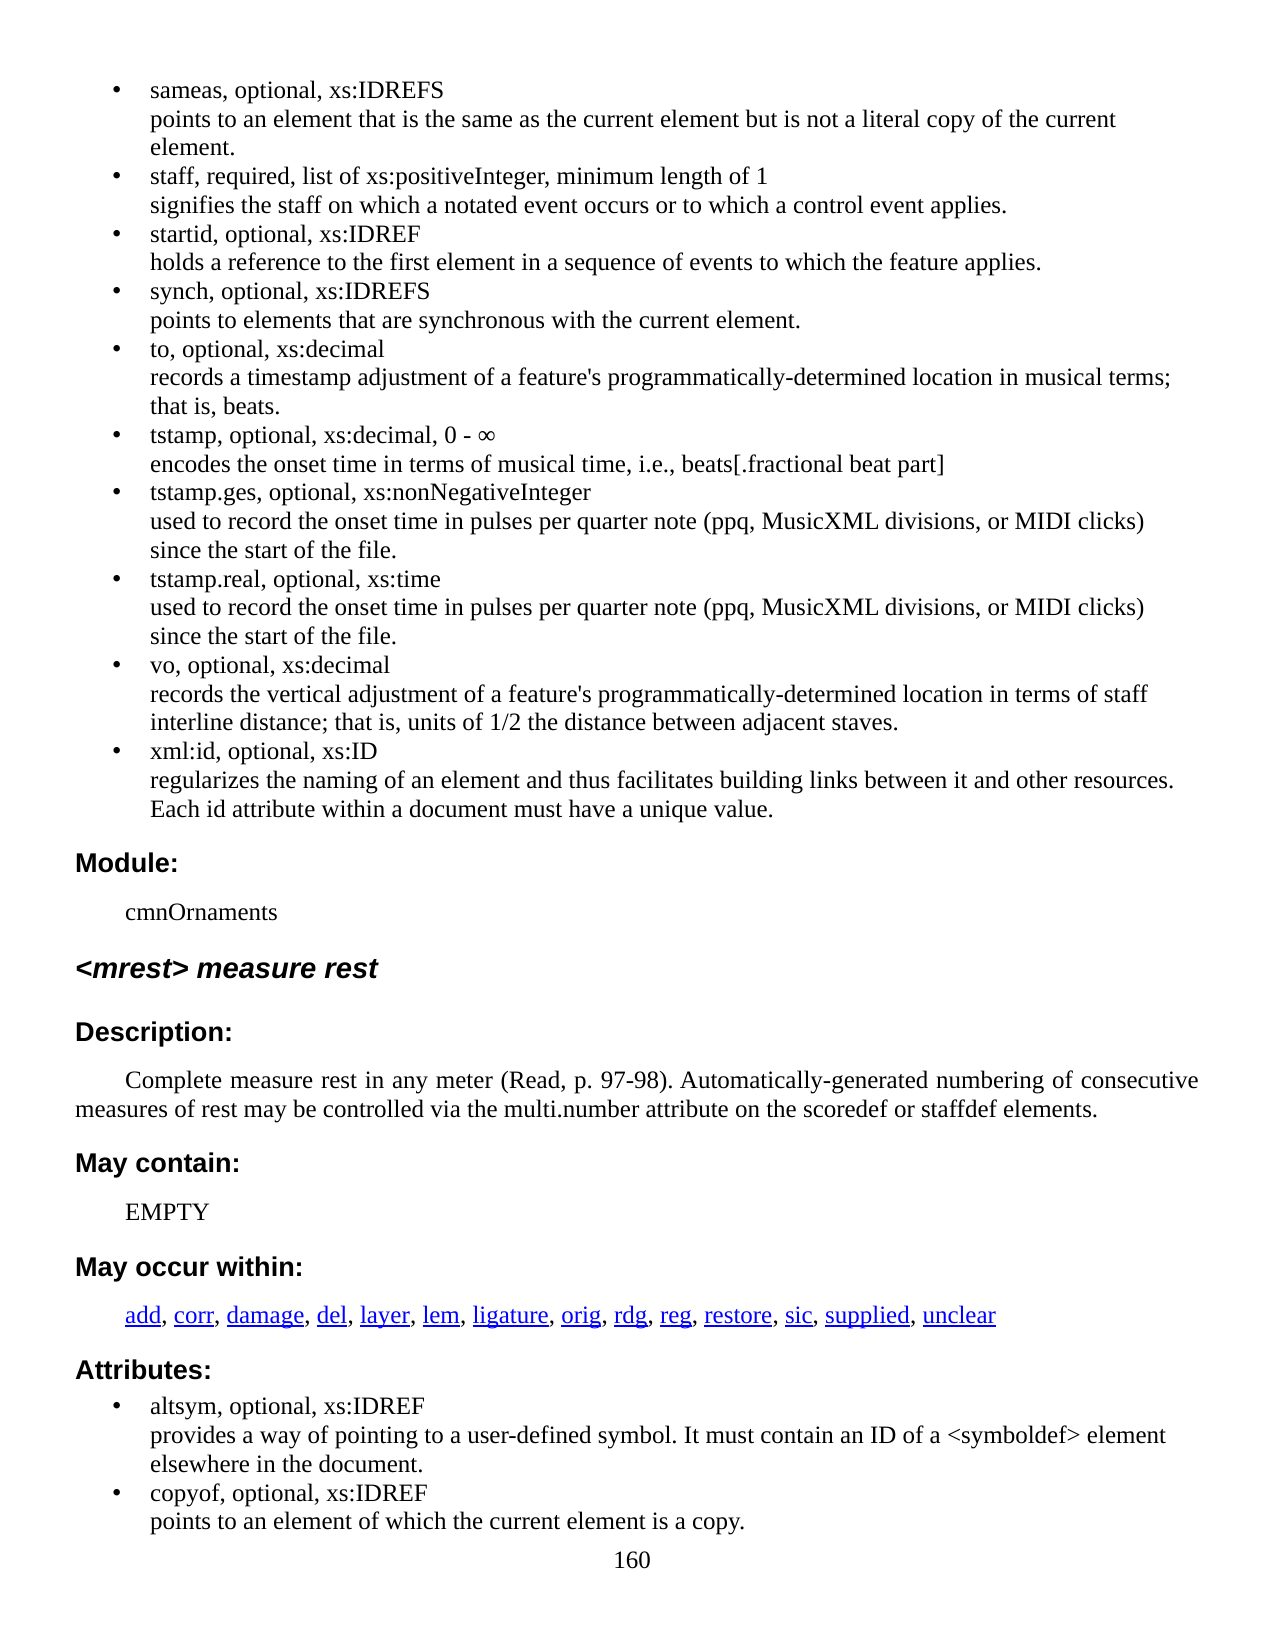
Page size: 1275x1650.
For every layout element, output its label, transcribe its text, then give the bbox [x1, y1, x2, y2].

list staff, required, list of xs:positiveInteger, minimum length of 1 signifies the staff on which a notated event occurs or to which a control event applies. [112, 161, 1200, 219]
text EMPTY [75, 1197, 1200, 1226]
list sameas, optional, xs:IDREFS points to an element that is the same as the current element but is not a literal copy of the current element. [112, 75, 1200, 161]
list vo, optional, xs:decimal records the vertical adjustment of a feature's programmatically-determined location in terms of staff interline distance; that is, units of 1/2 the distance between adjacent staves. [112, 650, 1200, 736]
subtitle Module: [75, 847, 1200, 879]
subtitle May occur within: [75, 1251, 1200, 1282]
list altsym, optional, xs:IDREF provides a way of pointing to a user-defined symbol. It must contain an ID of a <symboldef> element elsewhere in the document. [112, 1391, 1200, 1478]
list tstamp.ges, optional, xs:nonNegativeInteger used to record the onset time in pulses per quarter note (ppq, MusicXML divisions, or MIDI clicks) since the start of the file. [112, 477, 1200, 564]
list tstamp, optional, xs:decimal, 0 - ∞ encodes the onset time in terms of musical time, i.e., beats[.fractional beat part] [112, 420, 1200, 477]
text Complete measure rest in any meter (Read, p. 97-98). Automatically-generated numbering of consecutive measures of rest may be controlled via the multi.number attribute on the scoredef or staffdef elements. [75, 1065, 1200, 1122]
list xml:id, optional, xs:ID regularizes the naming of an element and thus facilitates building links between it and other resources. Each id attribute within a document must have a unique value. [112, 736, 1200, 822]
subtitle <mrest> measure rest [75, 951, 1200, 984]
list synch, optional, xs:IDREFS points to elements that are synchronous with the current element. [112, 276, 1200, 334]
subtitle May contain: [75, 1147, 1200, 1179]
subtitle Description: [75, 1016, 1200, 1047]
list to, optional, xs:decimal records a timestamp adjustment of a feature's programmatically-determined location in musical terms; that is, beats. [112, 334, 1200, 420]
list tstamp.real, optional, xs:time used to record the onset time in pulses per quarter note (ppq, MusicXML divisions, or MIDI clicks) since the start of the file. [112, 564, 1200, 650]
list copyof, optional, xs:IDREF points to an element of which the current element is a copy. [112, 1478, 1200, 1535]
list startid, optional, xs:IDREF holds a reference to the first element in a sequence of events to which the feature applies. [112, 219, 1200, 276]
text cmnOrnaments [75, 897, 1200, 926]
subtitle Attributes: [75, 1354, 1200, 1385]
text add, corr, damage, del, layer, lem, ligature, orig, rdg, reg, restore, sic, supplied, unclear [75, 1300, 1200, 1329]
